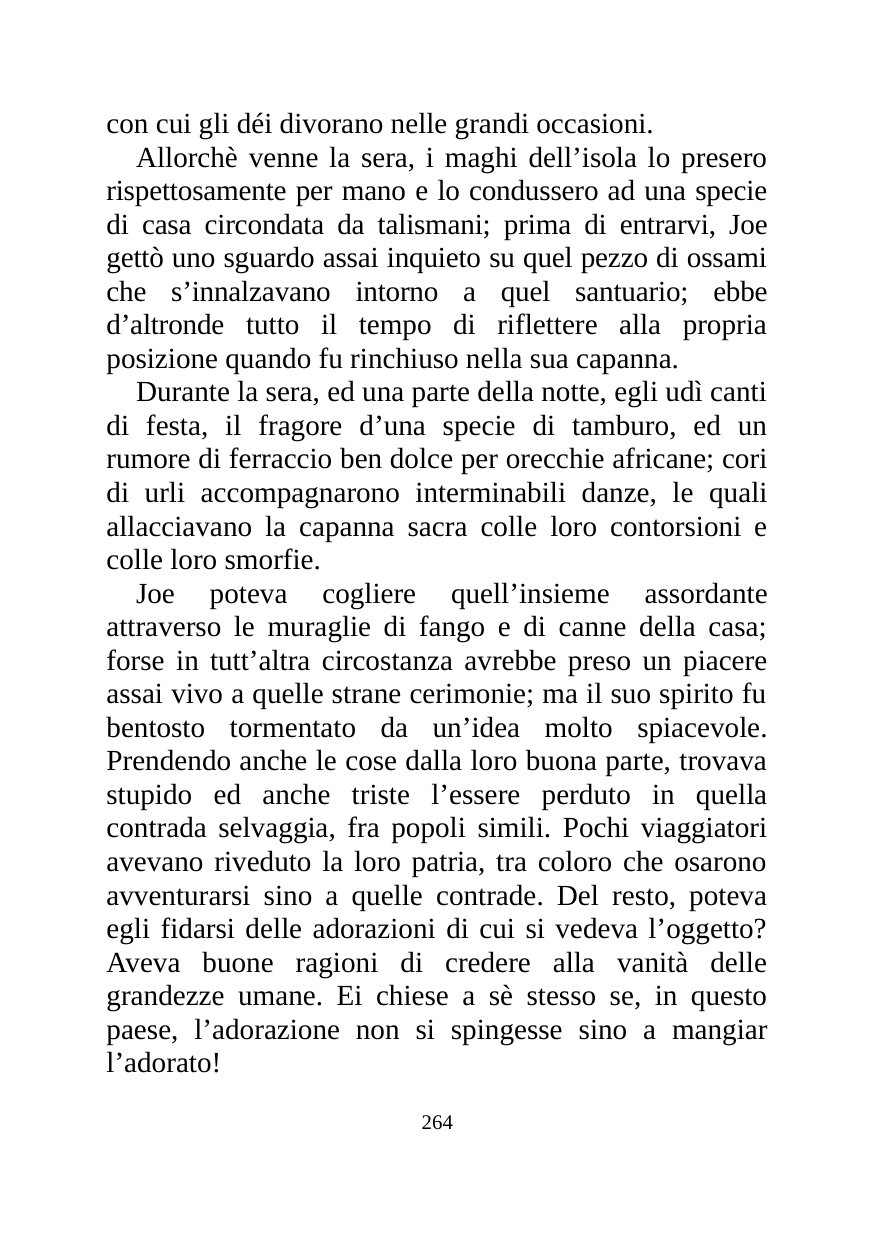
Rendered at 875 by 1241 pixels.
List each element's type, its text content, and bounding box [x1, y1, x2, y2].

text Durante la sera, ed una parte della notte, egli udì canti di festa, il fragore d’una specie di tamburo, ed un rumore di ferraccio ben dolce per orecchie africane; cori di urli accompagnarono interminabili danze, le quali allacciavano la capanna sacra colle loro contorsioni e colle loro smorfie. [106, 374, 768, 576]
text Joe poteva cogliere quell’insieme assordante attraverso le muraglie di fango e di canne della casa; forse in tutt’altra circostanza avrebbe preso un piacere assai vivo a quelle strane cerimonie; ma il suo spirito fu bentosto tormentato da un’idea molto spiacevole. Prendendo anche le cose dalla loro buona parte, trovava stupido ed anche triste l’essere perduto in quella contrada selvaggia, fra popoli simili. Pochi viaggiatori avevano riveduto la loro patria, tra coloro che osarono avventurarsi sino a quelle contrade. Del resto, poteva egli fidarsi delle adorazioni di cui si vedeva l’oggetto? Aveva buone ragioni di credere alla vanità delle grandezze umane. Ei chiese a sè stesso se, in questo paese, l’adorazione non si spingesse sino a mangiar l’adorato! [106, 576, 768, 1079]
text Allorchè venne la sera, i maghi dell’isola lo presero rispettosamente per mano e lo condussero ad una specie di casa circondata da talismani; prima di entrarvi, Joe gettò uno sguardo assai inquieto su quel pezzo di ossami che s’innalzavano intorno a quel santuario; ebbe d’altronde tutto il tempo di riflettere alla propria posizione quando fu rinchiuso nella sua capanna. [106, 140, 768, 374]
text con cui gli déi divorano nelle grandi occasioni. [106, 106, 768, 140]
